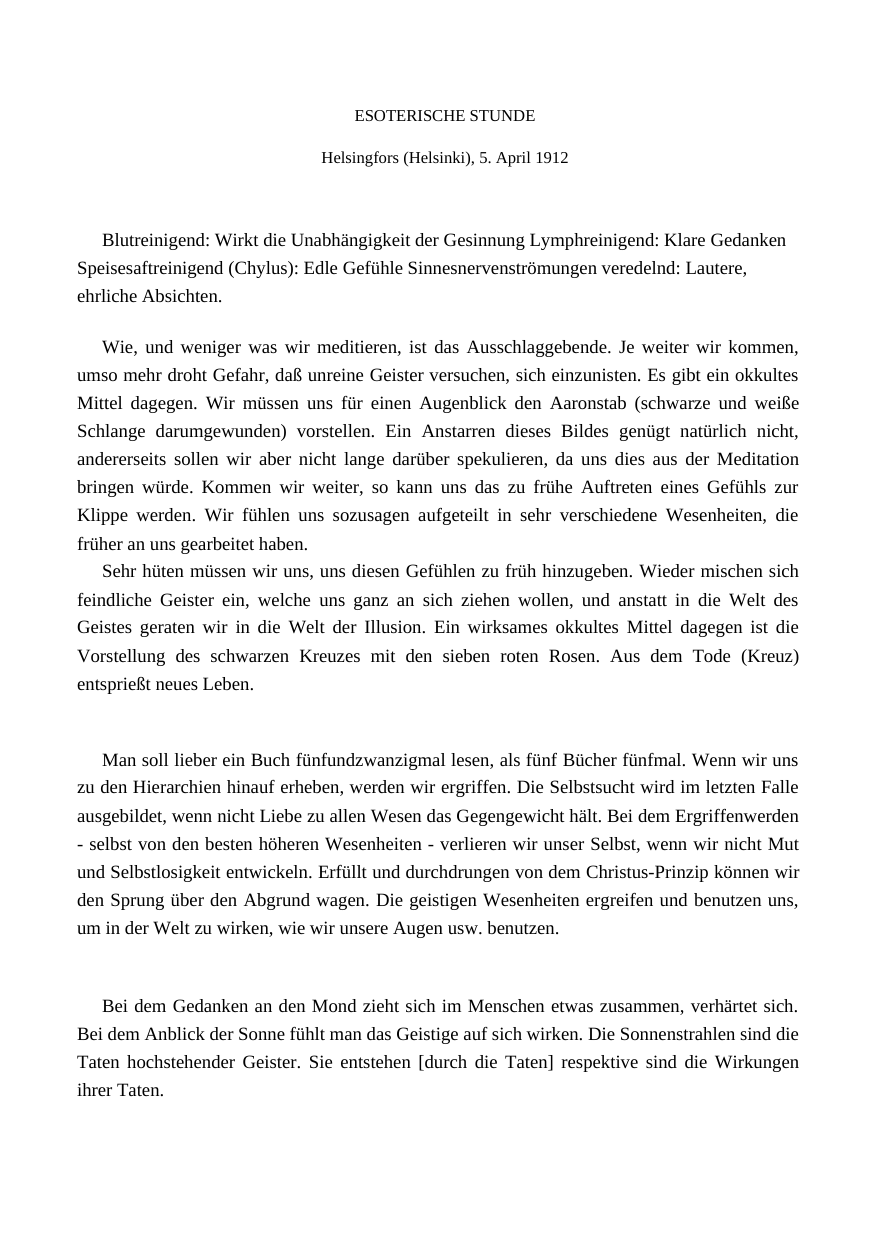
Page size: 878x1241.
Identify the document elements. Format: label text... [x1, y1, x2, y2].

text Bei dem Gedanken an den Mond zieht sich im Menschen etwas zusammen, verhärtet sich. Bei dem Anblick der Sonne fühlt man das Geistige auf sich wirken. Die Sonnenstrahlen sind die Taten hochstehender Geister. Sie entstehen [durch die Taten] respektive sind die Wirkungen ihrer Taten. [77, 994, 800, 1100]
text Sehr hüten müssen wir uns, uns diesen Gefühlen zu früh hinzugeben. Wieder mischen sich feindliche Geister ein, welche uns ganz an sich ziehen wollen, und anstatt in die Welt des Geistes geraten wir in die Welt der Illusion. Ein wirksames okkultes Mittel dagegen ist die Vorstellung des schwarzen Kreuzes mit den sieben roten Rosen. Aus dem Tode (Kreuz) entsprießt neues Leben. [77, 560, 800, 694]
text Man soll lieber ein Buch fünfundzwanzigmal lesen, als fünf Bücher fünfmal. Wenn wir uns zu den Hierarchien hinauf erheben, werden wir ergriffen. Die Selbstsucht wird im letzten Falle ausgebildet, wenn nicht Liebe zu allen Wesen das Gegengewicht hält. Bei dem Ergriffenwerden - selbst von den besten höheren Wesenheiten - verlieren wir unser Selbst, wenn wir nicht Mut und Selbstlosigkeit entwickeln. Erfüllt und durchdrungen von dem Christus-Prinzip können wir den Sprung über den Abgrund wagen. Die geistigen Wesenheiten ergreifen und benutzen uns, um in der Welt zu wirken, wie wir unsere Augen usw. benutzen. [77, 748, 800, 938]
text Blutreinigend: Wirkt die Unabhängigkeit der Gesinnung Lymphreinigend: Klare Gedanken Speisesaftreinigend (Chylus): Edle Gefühle Sinnesnervenströmungen veredelnd: Lautere, ehrliche Absichten. [77, 229, 800, 307]
text Helsingfors (Helsinki), 5. April 1912 [235, 148, 654, 167]
text Wie, und weniger was wir meditieren, ist das Ausschlaggebende. Je weiter wir kommen, umso mehr droht Gefahr, daß unreine Geister versuchen, sich einzunisten. Es gibt ein okkultes Mittel dagegen. Wir müssen uns für einen Augenblick den Aaronstab (schwarze und weiße Schlange darumgewunden) vorstellen. Ein Anstarren dieses Bildes genügt natürlich nicht, andererseits sollen wir aber nicht lange darüber spekulieren, da uns dies aus der Meditation bringen würde. Kommen wir weiter, so kann uns das zu frühe Auftreten eines Gefühls zur Klippe werden. Wir fühlen uns sozusagen aufgeteilt in sehr verschiedene Wesenheiten, die früher an uns gearbeitet haben. [77, 336, 800, 554]
text ESOTERISCHE STUNDE [235, 106, 654, 125]
